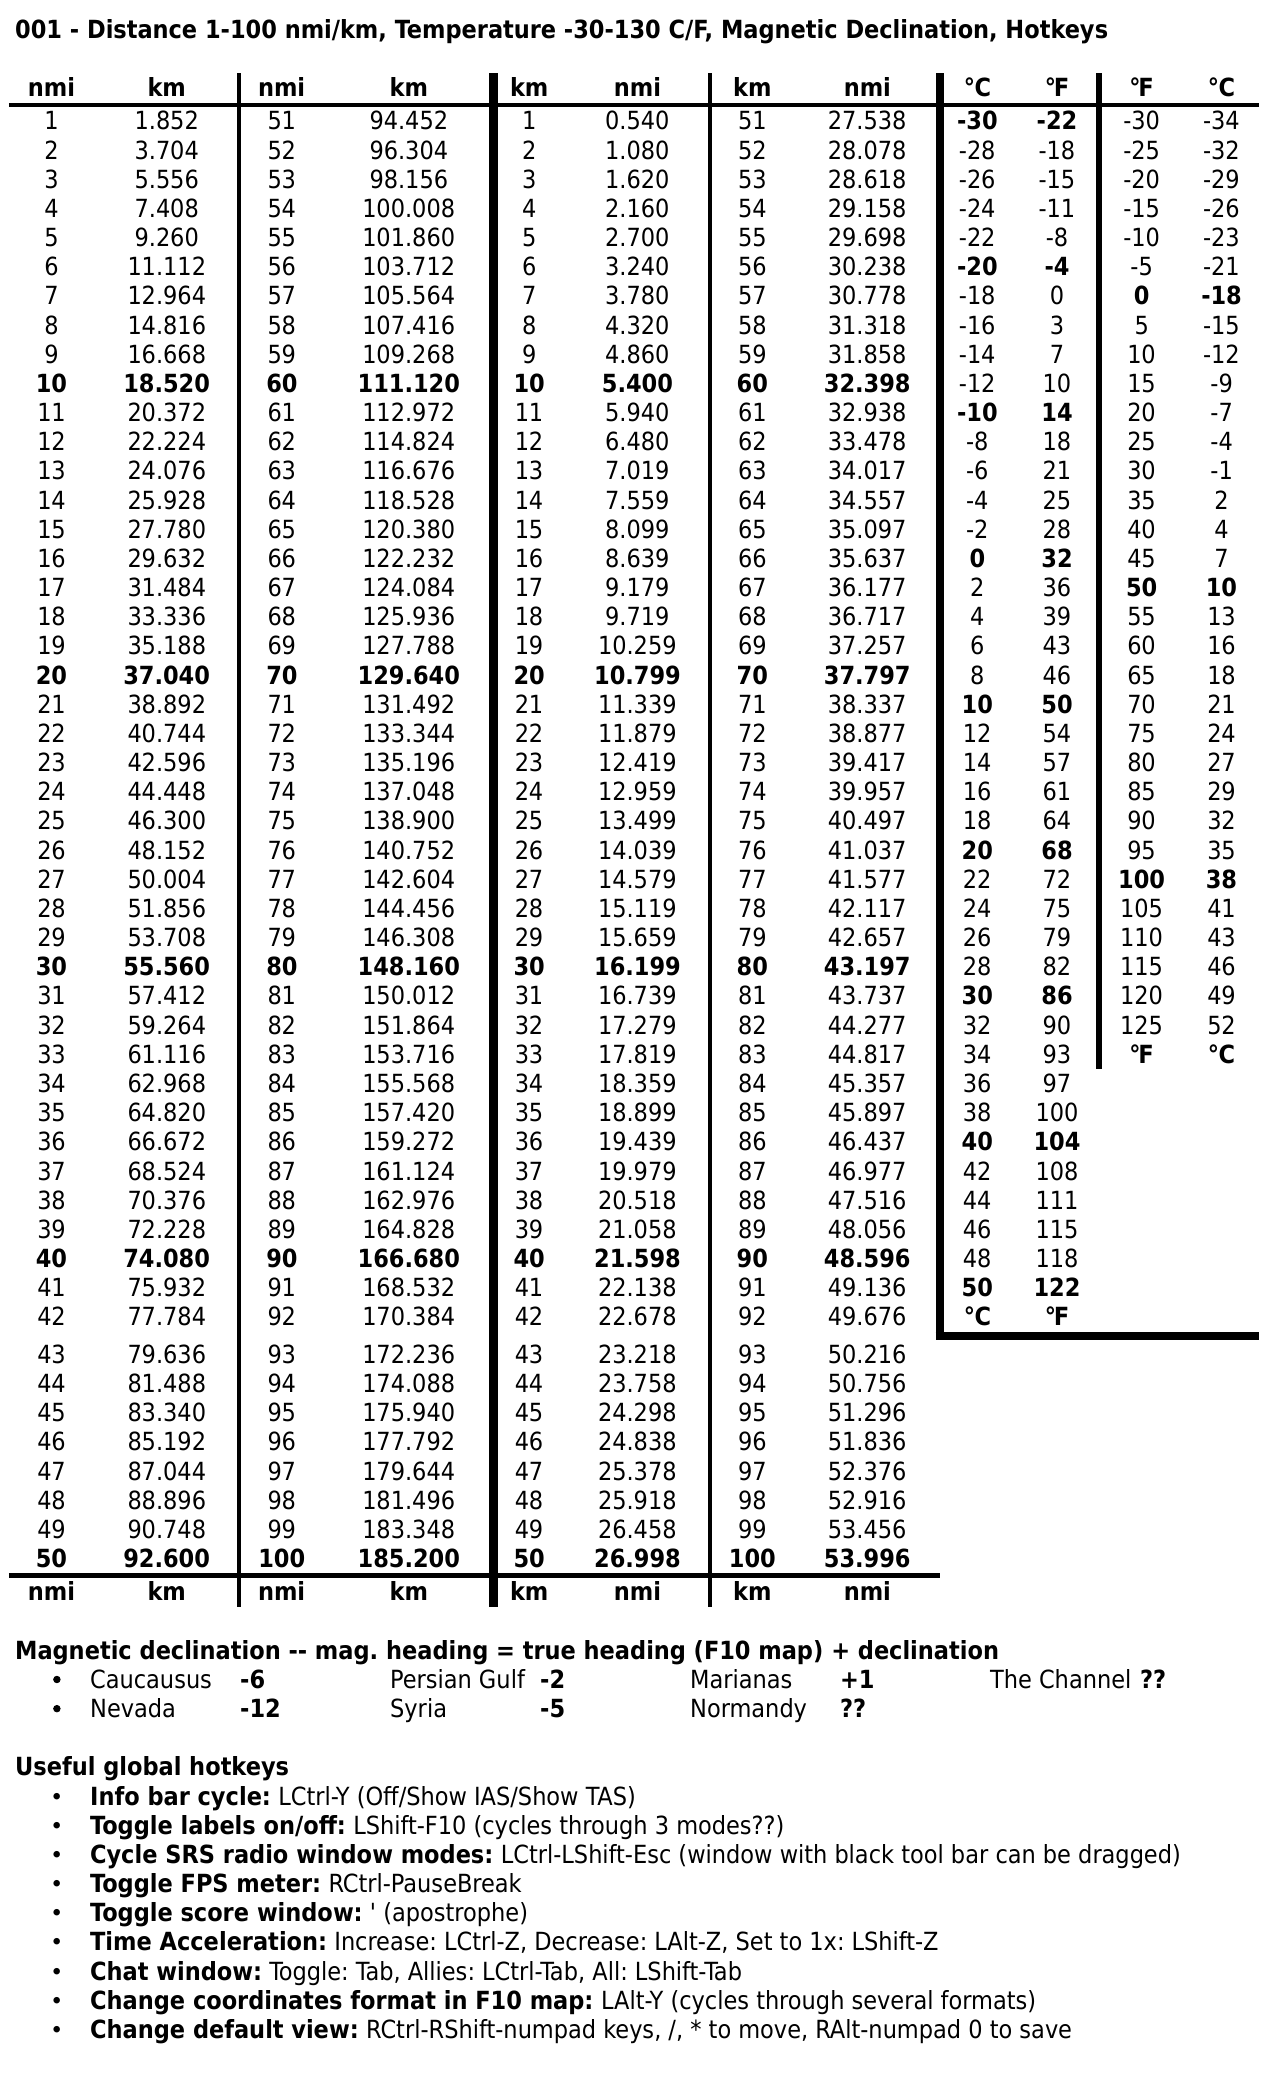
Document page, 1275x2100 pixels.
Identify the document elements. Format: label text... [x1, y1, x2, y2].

table_cell [1184, 1486, 1259, 1515]
table_cell 22.138 [565, 1273, 708, 1302]
table_cell 33.478 [794, 428, 936, 457]
table_header ℉ [1014, 73, 1096, 102]
table_cell 85 [1102, 778, 1184, 807]
table_cell 7.559 [565, 486, 708, 515]
table_cell 50 [944, 1273, 1014, 1302]
table_cell 47 [9, 1457, 94, 1486]
table_cell -14 [944, 340, 1014, 369]
table_cell 22.224 [94, 428, 237, 457]
list Chat window: Toggle: Tab, Allies: LCtrl-Tab, All: LShift-Tab [52, 1957, 1260, 1986]
table_cell 31 [9, 982, 94, 1011]
table_cell 22 [9, 719, 94, 748]
table_cell 103.712 [324, 253, 489, 282]
table_cell 57 [1014, 748, 1096, 777]
table_cell 75.932 [94, 1273, 237, 1302]
table_cell 19 [9, 632, 94, 661]
table_cell 52 [712, 136, 794, 165]
table_cell 54 [712, 194, 794, 223]
table_cell 69 [712, 632, 794, 661]
table_cell 52.916 [794, 1486, 940, 1515]
table_cell 129.640 [324, 661, 489, 690]
table_cell 22 [498, 719, 564, 748]
table_cell 96.304 [324, 136, 489, 165]
table_cell 99 [241, 1515, 324, 1544]
text Useful global hotkeys [15, 1752, 1260, 1782]
table_cell 24 [1184, 719, 1259, 748]
table_cell -5 [1102, 253, 1184, 282]
table_cell [1099, 1069, 1184, 1098]
table_cell 77 [241, 865, 324, 894]
table_cell 4 [944, 603, 1014, 632]
table_cell nmi [565, 1578, 708, 1607]
table_cell 24.838 [565, 1428, 708, 1457]
table_cell 74 [712, 778, 794, 807]
table_cell 67 [712, 573, 794, 602]
table_header km [498, 73, 564, 102]
table_cell 35 [1184, 836, 1259, 865]
table_cell 32 [944, 1011, 1014, 1040]
table_cell 99 [712, 1515, 794, 1544]
table_cell 93 [241, 1332, 324, 1369]
table_cell 56 [712, 253, 794, 282]
table_cell 85.192 [94, 1428, 237, 1457]
table_cell -25 [1102, 136, 1184, 165]
table_cell 48 [9, 1486, 94, 1515]
table_cell 44.448 [94, 778, 237, 807]
table_cell 50.756 [794, 1369, 940, 1398]
table_cell [1099, 1515, 1184, 1544]
table_cell 0 [1102, 282, 1184, 311]
table_cell -15 [1184, 311, 1259, 340]
table_cell 25.378 [565, 1457, 708, 1486]
table_cell 68 [712, 603, 794, 632]
table_cell 164.828 [324, 1215, 489, 1244]
table_cell 10.799 [565, 661, 708, 690]
table_cell 50.004 [94, 865, 237, 894]
table_cell 66 [241, 544, 324, 573]
table_cell 12.959 [565, 778, 708, 807]
table_cell [1014, 1428, 1099, 1457]
table_cell 2 [1184, 486, 1259, 515]
table_cell 77.784 [94, 1303, 237, 1332]
table_cell 92 [712, 1303, 794, 1332]
table_cell 57.412 [94, 982, 237, 1011]
table_cell 97 [1014, 1069, 1099, 1098]
table_cell 7 [9, 282, 94, 311]
table_cell ℉ [1014, 1303, 1099, 1332]
table_cell 51 [712, 107, 794, 136]
table_cell 20 [1102, 398, 1184, 427]
table_cell 32.938 [794, 398, 936, 427]
table_cell 116.676 [324, 457, 489, 486]
table_cell 31 [498, 982, 564, 1011]
table_cell 100 [1014, 1098, 1099, 1127]
table_cell 10.259 [565, 632, 708, 661]
table_cell 65 [1102, 661, 1184, 690]
table_cell 122.232 [324, 544, 489, 573]
table_cell 22 [944, 865, 1014, 894]
table_cell 51.296 [794, 1398, 940, 1427]
table_cell [940, 1398, 1014, 1427]
table_cell -26 [1184, 194, 1259, 223]
table_cell 19.979 [565, 1157, 708, 1186]
table_cell 94 [241, 1369, 324, 1398]
table_cell 36.717 [794, 603, 936, 632]
table_cell 95 [241, 1398, 324, 1427]
table_cell 8 [9, 311, 94, 340]
table_cell 88 [241, 1186, 324, 1215]
table_cell 82 [1014, 953, 1096, 982]
table_cell 114.824 [324, 428, 489, 457]
table_cell 174.088 [324, 1369, 489, 1398]
table_cell 6.480 [565, 428, 708, 457]
table_cell 45.897 [794, 1098, 936, 1127]
table_cell 91 [241, 1273, 324, 1302]
table_cell 90 [1014, 1011, 1096, 1040]
table_cell 24 [9, 778, 94, 807]
table_cell -15 [1014, 165, 1096, 194]
table_cell 15.659 [565, 923, 708, 952]
table_cell 12.964 [94, 282, 237, 311]
table_cell 55.560 [94, 953, 237, 982]
table_cell 3.780 [565, 282, 708, 311]
list Nevada -12 Syria -5 Normandy ?? [52, 1694, 1260, 1723]
table_cell 144.456 [324, 894, 489, 923]
table_cell 41.037 [794, 836, 936, 865]
table_cell 21 [1014, 457, 1096, 486]
table_cell 75 [712, 807, 794, 836]
table_cell ℃ [1184, 1040, 1259, 1069]
table_cell 46 [1014, 661, 1096, 690]
table_cell [1099, 1303, 1184, 1332]
table_cell 153.716 [324, 1040, 489, 1069]
table_cell 82 [712, 1011, 794, 1040]
list Change coordinates format in F10 map: LAlt-Y (cycles through several formats) [52, 1986, 1260, 2015]
table_cell [940, 1515, 1014, 1544]
table_cell 95 [1102, 836, 1184, 865]
table_cell 79 [1014, 923, 1096, 952]
table_cell 65 [241, 515, 324, 544]
table_cell [1099, 1486, 1184, 1515]
table_cell 77 [712, 865, 794, 894]
table_cell -4 [944, 486, 1014, 515]
table_cell 43 [498, 1332, 564, 1369]
table_cell 14.816 [94, 311, 237, 340]
table_cell 44.817 [794, 1040, 936, 1069]
table_cell 38 [498, 1186, 564, 1215]
table_cell 2 [498, 136, 564, 165]
table_cell 42.657 [794, 923, 936, 952]
table_cell 43 [1184, 923, 1259, 952]
table_cell 82 [241, 1011, 324, 1040]
table_cell 157.420 [324, 1098, 489, 1127]
table_cell 155.568 [324, 1069, 489, 1098]
table_cell 108 [1014, 1157, 1099, 1186]
table_cell 10 [1014, 369, 1096, 398]
table_cell [1099, 1544, 1184, 1573]
table_cell 175.940 [324, 1398, 489, 1427]
table_cell 1.080 [565, 136, 708, 165]
table_cell 66.672 [94, 1128, 237, 1157]
table_cell 6 [944, 632, 1014, 661]
table_cell ℃ [944, 1303, 1014, 1332]
table_cell 42 [9, 1303, 94, 1332]
table_cell [1014, 1398, 1099, 1427]
table_cell 54 [1014, 719, 1096, 748]
table_cell 89 [241, 1215, 324, 1244]
table_cell [1014, 1573, 1099, 1607]
table_cell 68 [241, 603, 324, 632]
table_cell 68.524 [94, 1157, 237, 1186]
table_cell 39 [498, 1215, 564, 1244]
table_header nmi [794, 73, 936, 102]
table_cell 100 [241, 1544, 324, 1573]
table_cell 15 [498, 515, 564, 544]
table_cell 12 [9, 428, 94, 457]
table_header ℉ [1102, 73, 1184, 102]
table_cell 170.384 [324, 1303, 489, 1332]
table_cell 46 [9, 1428, 94, 1457]
table_cell 15.119 [565, 894, 708, 923]
table_cell 35.097 [794, 515, 936, 544]
table_cell 25 [498, 807, 564, 836]
table_cell 42.596 [94, 748, 237, 777]
table_cell 100 [1102, 865, 1184, 894]
table_cell 105.564 [324, 282, 489, 311]
table_cell 18 [944, 807, 1014, 836]
table_cell 27.538 [794, 107, 936, 136]
table_cell 26 [944, 923, 1014, 952]
table_cell 46 [944, 1215, 1014, 1244]
table_cell 60 [1102, 632, 1184, 661]
table_cell 35.188 [94, 632, 237, 661]
table_cell [1099, 1398, 1184, 1427]
table_cell -22 [944, 223, 1014, 252]
table_cell -9 [1184, 369, 1259, 398]
table_cell -32 [1184, 136, 1259, 165]
table_cell 72 [241, 719, 324, 748]
table_cell 21 [498, 690, 564, 719]
table_cell 31.858 [794, 340, 936, 369]
table_cell 11.112 [94, 253, 237, 282]
table_cell 30 [498, 953, 564, 982]
list Change default view: RCtrl-RShift-numpad keys, /, * to move, RAlt-numpad 0 to save [52, 2015, 1260, 2044]
table_cell 73 [712, 748, 794, 777]
table_cell 1 [9, 107, 94, 136]
table_cell 52.376 [794, 1457, 940, 1486]
table_cell 86 [241, 1128, 324, 1157]
table_cell 58 [712, 311, 794, 340]
table_cell 60 [712, 369, 794, 398]
table_cell 25 [1102, 428, 1184, 457]
table_cell 25.918 [565, 1486, 708, 1515]
table_cell [1184, 1303, 1259, 1332]
table_cell 36 [944, 1069, 1014, 1098]
table_cell [1184, 1573, 1259, 1607]
table_cell 49.136 [794, 1273, 936, 1302]
table_cell [1099, 1273, 1184, 1302]
table_cell [940, 1486, 1014, 1515]
table_cell [1184, 1273, 1259, 1302]
table_cell 87 [241, 1157, 324, 1186]
table_cell 166.680 [324, 1244, 489, 1273]
table_cell -20 [944, 253, 1014, 282]
table_cell 183.348 [324, 1515, 489, 1544]
table_cell 118.528 [324, 486, 489, 515]
table_cell 135.196 [324, 748, 489, 777]
table_cell 15 [1102, 369, 1184, 398]
table_cell 177.792 [324, 1428, 489, 1457]
table_cell -23 [1184, 223, 1259, 252]
table_cell 70 [712, 661, 794, 690]
table_header ℃ [944, 73, 1014, 102]
table_cell 26 [498, 836, 564, 865]
table_cell 64.820 [94, 1098, 237, 1127]
table_cell 20 [944, 836, 1014, 865]
table_cell 9 [498, 340, 564, 369]
table_cell 35 [1102, 486, 1184, 515]
list Time Acceleration: Increase: LCtrl-Z, Decrease: LAlt-Z, Set to 1x: LShift-Z [52, 1927, 1260, 1957]
table_cell -30 [1102, 107, 1184, 136]
table_cell 57 [241, 282, 324, 311]
table_cell 4 [9, 194, 94, 223]
table_cell -29 [1184, 165, 1259, 194]
table_cell 62 [241, 428, 324, 457]
table_cell 172.236 [324, 1332, 489, 1369]
table_cell 32.398 [794, 369, 936, 398]
table_cell 36 [498, 1128, 564, 1157]
table_cell 74 [241, 778, 324, 807]
table_cell 63 [241, 457, 324, 486]
table_cell 35.637 [794, 544, 936, 573]
table_cell 14 [1014, 398, 1096, 427]
table_header ℃ [1184, 73, 1259, 102]
table_cell 14.579 [565, 865, 708, 894]
table_cell 43.197 [794, 953, 936, 982]
table_cell 85 [712, 1098, 794, 1127]
table_cell 63 [712, 457, 794, 486]
table_cell [1099, 1457, 1184, 1486]
table_cell 88 [712, 1186, 794, 1215]
table_cell 28 [1014, 515, 1096, 544]
table_cell 71 [241, 690, 324, 719]
table_cell 43 [1014, 632, 1096, 661]
table_cell 87.044 [94, 1457, 237, 1486]
table_cell 49 [1184, 982, 1259, 1011]
table_cell 11.879 [565, 719, 708, 748]
table_cell 115 [1102, 953, 1184, 982]
table_cell 5 [1102, 311, 1184, 340]
table_cell 17.819 [565, 1040, 708, 1069]
table_cell 26.998 [565, 1544, 708, 1573]
table_cell 27 [1184, 748, 1259, 777]
table_cell 8.639 [565, 544, 708, 573]
table_cell nmi [9, 1578, 94, 1607]
table_cell 10 [1184, 573, 1259, 602]
table_cell 32 [9, 1011, 94, 1040]
table_cell 37.040 [94, 661, 237, 690]
table_cell 34.017 [794, 457, 936, 486]
table_cell 162.976 [324, 1186, 489, 1215]
table_cell 41 [9, 1273, 94, 1302]
table_cell 27 [498, 865, 564, 894]
table_cell 131.492 [324, 690, 489, 719]
table_cell 79 [241, 923, 324, 952]
table_cell 92.600 [94, 1544, 237, 1573]
table_cell -20 [1102, 165, 1184, 194]
table_cell 97 [241, 1457, 324, 1486]
table_cell [1099, 1186, 1184, 1215]
table_cell 43.737 [794, 982, 936, 1011]
table_cell -11 [1014, 194, 1096, 223]
table_cell 19.439 [565, 1128, 708, 1157]
table_cell 115 [1014, 1215, 1099, 1244]
table_cell 24.076 [94, 457, 237, 486]
table_cell 44 [498, 1369, 564, 1398]
table_cell 98 [241, 1486, 324, 1515]
table_cell 59.264 [94, 1011, 237, 1040]
table_cell 1.852 [94, 107, 237, 136]
table_cell 56 [241, 253, 324, 282]
table_header nmi [241, 73, 324, 102]
table_cell km [712, 1578, 794, 1607]
table_cell [1184, 1369, 1259, 1398]
table_cell 72.228 [94, 1215, 237, 1244]
table_cell 3 [498, 165, 564, 194]
table_cell 48 [498, 1486, 564, 1515]
table_cell 39 [1014, 603, 1096, 632]
table_cell 17 [9, 573, 94, 602]
table_cell 12 [944, 719, 1014, 748]
table_cell 28 [944, 953, 1014, 982]
table_cell [1099, 1369, 1184, 1398]
table_cell [1184, 1186, 1259, 1215]
table_cell 23.758 [565, 1369, 708, 1398]
table_cell 2.160 [565, 194, 708, 223]
table_cell 161.124 [324, 1157, 489, 1186]
table_cell 16.199 [565, 953, 708, 982]
table_cell 9 [9, 340, 94, 369]
table_cell 32 [498, 1011, 564, 1040]
table_cell 43 [9, 1332, 94, 1369]
table_cell 33 [9, 1040, 94, 1069]
table_cell 4 [498, 194, 564, 223]
table_cell 40.744 [94, 719, 237, 748]
table_cell 65 [712, 515, 794, 544]
table_cell 24 [498, 778, 564, 807]
table_cell -18 [1014, 136, 1096, 165]
table_cell 21 [1184, 690, 1259, 719]
table_cell [1184, 1428, 1259, 1457]
table_cell 83 [241, 1040, 324, 1069]
table_cell 45 [498, 1398, 564, 1427]
table_cell 27 [9, 865, 94, 894]
table_cell 96 [712, 1428, 794, 1457]
table_cell 7 [1014, 340, 1096, 369]
table_cell 41 [1184, 894, 1259, 923]
table_cell 23 [498, 748, 564, 777]
table_cell 5.556 [94, 165, 237, 194]
table_cell 20 [498, 661, 564, 690]
table_cell 13 [1184, 603, 1259, 632]
table_header km [324, 73, 489, 102]
table_cell 93 [712, 1332, 794, 1369]
table_cell 32 [1184, 807, 1259, 836]
table_cell [1014, 1340, 1099, 1369]
table_cell 3 [9, 165, 94, 194]
table_cell 25 [9, 807, 94, 836]
table_cell 61 [241, 398, 324, 427]
table_cell -26 [944, 165, 1014, 194]
table_cell 40.497 [794, 807, 936, 836]
table_cell 140.752 [324, 836, 489, 865]
table_cell 39 [9, 1215, 94, 1244]
table_cell 14 [498, 486, 564, 515]
table_cell 69 [241, 632, 324, 661]
table_cell 179.644 [324, 1457, 489, 1486]
table_cell 31.484 [94, 573, 237, 602]
table_cell 86 [712, 1128, 794, 1157]
table_cell 17 [498, 573, 564, 602]
table_cell 39.417 [794, 748, 936, 777]
table_cell km [498, 1578, 564, 1607]
table_cell 8 [944, 661, 1014, 690]
table_cell 3.240 [565, 253, 708, 282]
list Caucausus -6 Persian Gulf -2 Marianas +1 The Channel ?? [52, 1665, 1260, 1694]
table_cell 20.372 [94, 398, 237, 427]
table_cell 30.238 [794, 253, 936, 282]
table_cell 20.518 [565, 1186, 708, 1215]
table_cell 34 [498, 1069, 564, 1098]
table_cell -21 [1184, 253, 1259, 282]
table_cell 107.416 [324, 311, 489, 340]
table_cell [1099, 1157, 1184, 1186]
table_cell 64 [712, 486, 794, 515]
table_cell [1184, 1244, 1259, 1273]
table_cell 37 [9, 1157, 94, 1186]
table_cell [1099, 1244, 1184, 1273]
table_cell 5.940 [565, 398, 708, 427]
table_cell 125.936 [324, 603, 489, 632]
table_cell 41.577 [794, 865, 936, 894]
table_cell 84 [712, 1069, 794, 1098]
text Magnetic declination -- mag. heading = true heading (F10 map) + declination [15, 1636, 1260, 1665]
table_cell 86 [1014, 982, 1096, 1011]
table_cell -7 [1184, 398, 1259, 427]
table_cell 53 [712, 165, 794, 194]
table_cell [1184, 1398, 1259, 1427]
table_cell 48.596 [794, 1244, 936, 1273]
table_cell 95 [712, 1398, 794, 1427]
table_cell 11.339 [565, 690, 708, 719]
table_cell 94 [712, 1369, 794, 1398]
table_cell 28 [498, 894, 564, 923]
table_cell 14 [944, 748, 1014, 777]
table_cell 1 [498, 107, 564, 136]
table_cell 75 [1014, 894, 1096, 923]
table_cell 181.496 [324, 1486, 489, 1515]
table_cell 146.308 [324, 923, 489, 952]
table_cell 185.200 [324, 1544, 489, 1573]
table_cell 51.836 [794, 1428, 940, 1457]
table_cell 74.080 [94, 1244, 237, 1273]
table_cell 53 [241, 165, 324, 194]
table_cell 41 [498, 1273, 564, 1302]
table_cell 55 [712, 223, 794, 252]
table_cell 28.618 [794, 165, 936, 194]
list Toggle labels on/off: LShift-F10 (cycles through 3 modes??) [52, 1811, 1260, 1840]
table_cell 21 [9, 690, 94, 719]
table_cell 4.860 [565, 340, 708, 369]
table_cell -1 [1184, 457, 1259, 486]
table_cell 88.896 [94, 1486, 237, 1515]
table_cell 64 [1014, 807, 1096, 836]
table_cell 40 [944, 1128, 1014, 1157]
table_cell 7.408 [94, 194, 237, 223]
table_cell 0.540 [565, 107, 708, 136]
table_cell 22.678 [565, 1303, 708, 1332]
table_cell [1184, 1069, 1259, 1098]
table_cell 26.458 [565, 1515, 708, 1544]
table_cell 53.996 [794, 1544, 940, 1573]
table_cell 46 [1184, 953, 1259, 982]
table_cell 20 [9, 661, 94, 690]
table_cell 29.632 [94, 544, 237, 573]
table_cell 85 [241, 1098, 324, 1127]
table_cell 30 [9, 953, 94, 982]
table_cell 33 [498, 1040, 564, 1069]
table_cell 3 [1014, 311, 1096, 340]
table_cell 38.877 [794, 719, 936, 748]
table_header km [712, 73, 794, 102]
table_cell 76 [712, 836, 794, 865]
table_cell 42.117 [794, 894, 936, 923]
table_cell 29.698 [794, 223, 936, 252]
table_cell [1184, 1157, 1259, 1186]
table_cell [1099, 1215, 1184, 1244]
table_cell 17.279 [565, 1011, 708, 1040]
table_cell [1099, 1340, 1184, 1369]
table_cell 62.968 [94, 1069, 237, 1098]
table_cell 125 [1102, 1011, 1184, 1040]
table_cell -18 [1184, 282, 1259, 311]
table_cell 83.340 [94, 1398, 237, 1427]
table_cell 57 [712, 282, 794, 311]
table_cell 71 [712, 690, 794, 719]
list Info bar cycle: LCtrl-Y (Off/Show IAS/Show TAS) [52, 1782, 1260, 1811]
table_cell 14 [9, 486, 94, 515]
table_cell 40 [9, 1244, 94, 1273]
table_cell 70 [1102, 690, 1184, 719]
table_cell 5.400 [565, 369, 708, 398]
table_cell -34 [1184, 107, 1259, 136]
table_cell 150.012 [324, 982, 489, 1011]
table_cell 7 [498, 282, 564, 311]
table_cell 90.748 [94, 1515, 237, 1544]
table_cell 58 [241, 311, 324, 340]
table_cell -8 [1014, 223, 1096, 252]
table_cell -30 [944, 107, 1014, 136]
table_cell 98.156 [324, 165, 489, 194]
table_cell 80 [712, 953, 794, 982]
table_cell -10 [1102, 223, 1184, 252]
table_cell 7.019 [565, 457, 708, 486]
table_cell [1099, 1428, 1184, 1457]
table_cell 53.456 [794, 1515, 940, 1544]
table_cell 92 [241, 1303, 324, 1332]
table_cell 16 [9, 544, 94, 573]
table_cell 37.257 [794, 632, 936, 661]
table_cell 3.704 [94, 136, 237, 165]
table_cell 51.856 [94, 894, 237, 923]
table_cell -28 [944, 136, 1014, 165]
table_cell 40 [1102, 515, 1184, 544]
table_cell 64 [241, 486, 324, 515]
table_cell 5 [9, 223, 94, 252]
table_cell 37.797 [794, 661, 936, 690]
table_cell 104 [1014, 1128, 1099, 1157]
table_cell 13 [498, 457, 564, 486]
table_cell 6 [498, 253, 564, 282]
table_cell 12.419 [565, 748, 708, 777]
table_cell 67 [241, 573, 324, 602]
table_cell 70.376 [94, 1186, 237, 1215]
table_cell 46.977 [794, 1157, 936, 1186]
table_cell 52 [241, 136, 324, 165]
table_cell 23 [9, 748, 94, 777]
table_cell 72 [1014, 865, 1096, 894]
table_cell 6 [9, 253, 94, 282]
table_cell 0 [1014, 282, 1096, 311]
table_cell 38 [944, 1098, 1014, 1127]
table_cell [940, 1573, 1014, 1607]
table_cell 120 [1102, 982, 1184, 1011]
table_cell 42 [944, 1157, 1014, 1186]
table_cell 16 [944, 778, 1014, 807]
table_cell 48.056 [794, 1215, 936, 1244]
table_cell -6 [944, 457, 1014, 486]
table_cell 148.160 [324, 953, 489, 982]
table_cell 49 [498, 1515, 564, 1544]
table_cell -18 [944, 282, 1014, 311]
table_cell 36 [9, 1128, 94, 1157]
table_header km [94, 73, 237, 102]
table_cell 38 [9, 1186, 94, 1215]
table_cell 9.179 [565, 573, 708, 602]
table_cell 81 [241, 982, 324, 1011]
table_cell 48.152 [94, 836, 237, 865]
table_cell 96 [241, 1428, 324, 1457]
table_cell -4 [1184, 428, 1259, 457]
table_cell 11 [9, 398, 94, 427]
table_cell 97 [712, 1457, 794, 1486]
table_cell 120.380 [324, 515, 489, 544]
table_cell 75 [1102, 719, 1184, 748]
table_cell 35 [498, 1098, 564, 1127]
table_cell 76 [241, 836, 324, 865]
table_cell 40 [498, 1244, 564, 1273]
table_cell 28 [9, 894, 94, 923]
table_cell 16 [1184, 632, 1259, 661]
table_cell 45 [1102, 544, 1184, 573]
table_cell 27.780 [94, 515, 237, 544]
table_cell 25.928 [94, 486, 237, 515]
table_cell 26 [9, 836, 94, 865]
table_cell 31.318 [794, 311, 936, 340]
table_cell [1184, 1340, 1259, 1369]
table_cell 47 [498, 1457, 564, 1486]
table_cell 80 [1102, 748, 1184, 777]
table_cell 111.120 [324, 369, 489, 398]
table_cell 62 [712, 428, 794, 457]
table_cell 33.336 [94, 603, 237, 632]
table_cell 110 [1102, 923, 1184, 952]
table_cell -4 [1014, 253, 1096, 282]
table_cell ℉ [1102, 1040, 1184, 1069]
table_cell 30.778 [794, 282, 936, 311]
table_cell -8 [944, 428, 1014, 457]
table_cell 101.860 [324, 223, 489, 252]
table_cell 81 [712, 982, 794, 1011]
table_cell 61 [712, 398, 794, 427]
table_cell 55 [1102, 603, 1184, 632]
table_cell 35 [9, 1098, 94, 1127]
table_cell -24 [944, 194, 1014, 223]
table_cell 100 [712, 1544, 794, 1573]
table_cell [1184, 1515, 1259, 1544]
table_cell [940, 1544, 1014, 1573]
table_cell -12 [1184, 340, 1259, 369]
table_cell 111 [1014, 1186, 1099, 1215]
table_cell 18.899 [565, 1098, 708, 1127]
table_cell 91 [712, 1273, 794, 1302]
table_cell 19 [498, 632, 564, 661]
table_cell 4 [1184, 515, 1259, 544]
table_cell 45 [9, 1398, 94, 1427]
table_cell 18 [1014, 428, 1096, 457]
table_cell 42 [498, 1303, 564, 1332]
table_cell -15 [1102, 194, 1184, 223]
table_cell 46 [498, 1428, 564, 1457]
table_cell 24.298 [565, 1398, 708, 1427]
table_cell 59 [712, 340, 794, 369]
table_cell 109.268 [324, 340, 489, 369]
table_cell 137.048 [324, 778, 489, 807]
table_cell 21.598 [565, 1244, 708, 1273]
table_cell 9.719 [565, 603, 708, 632]
table_cell 10 [944, 690, 1014, 719]
table_cell 68 [1014, 836, 1096, 865]
table_cell 49.676 [794, 1303, 936, 1332]
table_header nmi [565, 73, 708, 102]
table_cell 79.636 [94, 1332, 237, 1369]
table_cell 112.972 [324, 398, 489, 427]
table_cell 105 [1102, 894, 1184, 923]
table_cell [940, 1428, 1014, 1457]
table_cell 90 [712, 1244, 794, 1273]
table_cell 48 [944, 1244, 1014, 1273]
table_cell 151.864 [324, 1011, 489, 1040]
table_header nmi [9, 73, 94, 102]
table_cell 80 [241, 953, 324, 982]
table_cell 50 [9, 1544, 94, 1573]
table_cell 53.708 [94, 923, 237, 952]
table_cell 55 [241, 223, 324, 252]
table_cell 12 [498, 428, 564, 457]
table_cell 45.357 [794, 1069, 936, 1098]
table_cell 90 [1102, 807, 1184, 836]
table_cell 18 [9, 603, 94, 632]
table_cell [1014, 1486, 1099, 1515]
table_cell 50.216 [794, 1332, 940, 1369]
table_cell 50 [498, 1544, 564, 1573]
table_cell 0 [944, 544, 1014, 573]
table_cell 94.452 [324, 107, 489, 136]
table_cell 16 [498, 544, 564, 573]
table_cell 61 [1014, 778, 1096, 807]
table_cell 29 [9, 923, 94, 952]
table_cell 15 [9, 515, 94, 544]
table_cell 70 [241, 661, 324, 690]
table_cell [1014, 1515, 1099, 1544]
table_cell 18 [1184, 661, 1259, 690]
table_cell 34 [9, 1069, 94, 1098]
table_cell 124.084 [324, 573, 489, 602]
table_cell 46.437 [794, 1128, 936, 1157]
table_cell [940, 1340, 1014, 1369]
table_cell 46.300 [94, 807, 237, 836]
table_cell 36 [1014, 573, 1096, 602]
table_cell 18 [498, 603, 564, 632]
table_cell 2.700 [565, 223, 708, 252]
table_cell 100.008 [324, 194, 489, 223]
table_cell 118 [1014, 1244, 1099, 1273]
table_cell [1184, 1544, 1259, 1573]
table_cell 8 [498, 311, 564, 340]
table_cell -2 [944, 515, 1014, 544]
table_cell -16 [944, 311, 1014, 340]
table_cell km [94, 1578, 237, 1607]
table_cell [940, 1369, 1014, 1398]
table_cell 75 [241, 807, 324, 836]
table_cell [1099, 1128, 1184, 1157]
table_cell 10 [1102, 340, 1184, 369]
table_cell 61.116 [94, 1040, 237, 1069]
table_cell 38 [1184, 865, 1259, 894]
table_cell 2 [944, 573, 1014, 602]
table_cell 10 [498, 369, 564, 398]
table_cell 16.739 [565, 982, 708, 1011]
table_cell 89 [712, 1215, 794, 1244]
table_cell 90 [241, 1244, 324, 1273]
table_cell 28.078 [794, 136, 936, 165]
table_cell 84 [241, 1069, 324, 1098]
table_cell 50 [1014, 690, 1096, 719]
table_cell 7 [1184, 544, 1259, 573]
table_cell 21.058 [565, 1215, 708, 1244]
table_cell nmi [241, 1578, 324, 1607]
table_cell 54 [241, 194, 324, 223]
table_cell 44.277 [794, 1011, 936, 1040]
table_cell [1014, 1544, 1099, 1573]
table_cell 59 [241, 340, 324, 369]
table_cell 122 [1014, 1273, 1099, 1302]
table_cell [1014, 1457, 1099, 1486]
table_cell 25 [1014, 486, 1096, 515]
table_cell 138.900 [324, 807, 489, 836]
table_cell 159.272 [324, 1128, 489, 1157]
table_cell -10 [944, 398, 1014, 427]
table_cell 38.892 [94, 690, 237, 719]
table_cell 39.957 [794, 778, 936, 807]
table_cell 168.532 [324, 1273, 489, 1302]
table_cell 38.337 [794, 690, 936, 719]
table_cell 1.620 [565, 165, 708, 194]
table_cell 11 [498, 398, 564, 427]
table_cell 127.788 [324, 632, 489, 661]
table_cell 36.177 [794, 573, 936, 602]
table_cell [1184, 1457, 1259, 1486]
table_cell 2 [9, 136, 94, 165]
table_cell 66 [712, 544, 794, 573]
table_cell 4.320 [565, 311, 708, 340]
table_cell 50 [1102, 573, 1184, 602]
table_cell 78 [712, 894, 794, 923]
table_cell 52 [1184, 1011, 1259, 1040]
table_cell 13.499 [565, 807, 708, 836]
table_cell [1099, 1573, 1184, 1607]
table_cell 32 [1014, 544, 1096, 573]
table_cell 78 [241, 894, 324, 923]
table_cell 72 [712, 719, 794, 748]
table_cell 29 [1184, 778, 1259, 807]
table_cell [1184, 1215, 1259, 1244]
table_cell [1014, 1369, 1099, 1398]
table_cell 29 [498, 923, 564, 952]
text 001 - Distance 1-100 nmi/km, Temperature -30-130 C/F, Magnetic Declination, Hotkeys [15, 15, 1260, 44]
table_cell 18.520 [94, 369, 237, 398]
list Cycle SRS radio window modes: LCtrl-LShift-Esc (window with black tool bar can be dragged) [52, 1840, 1260, 1869]
table_cell nmi [794, 1578, 940, 1607]
table_cell 87 [712, 1157, 794, 1186]
table_cell 44 [9, 1369, 94, 1398]
table_cell 37 [498, 1157, 564, 1186]
table_cell [940, 1457, 1014, 1486]
table_cell 8.099 [565, 515, 708, 544]
table_cell 24 [944, 894, 1014, 923]
table_cell [1099, 1098, 1184, 1127]
table_cell 133.344 [324, 719, 489, 748]
table_cell 34.557 [794, 486, 936, 515]
table_cell 98 [712, 1486, 794, 1515]
table_cell 18.359 [565, 1069, 708, 1098]
table_cell 16.668 [94, 340, 237, 369]
table_cell 73 [241, 748, 324, 777]
table_cell 5 [498, 223, 564, 252]
table_cell 9.260 [94, 223, 237, 252]
table_cell 29.158 [794, 194, 936, 223]
table_cell 30 [944, 982, 1014, 1011]
table_cell -12 [944, 369, 1014, 398]
table_cell [1184, 1098, 1259, 1127]
table_cell 47.516 [794, 1186, 936, 1215]
table_cell 10 [9, 369, 94, 398]
table_cell 13 [9, 457, 94, 486]
table_cell 142.604 [324, 865, 489, 894]
table_cell [1184, 1128, 1259, 1157]
table_cell 79 [712, 923, 794, 952]
table_cell -22 [1014, 107, 1096, 136]
table_cell 23.218 [565, 1332, 708, 1369]
table_cell 81.488 [94, 1369, 237, 1398]
table_cell 34 [944, 1040, 1014, 1069]
list Toggle FPS meter: RCtrl-PauseBreak [52, 1869, 1260, 1898]
table_cell 93 [1014, 1040, 1096, 1069]
table_cell 49 [9, 1515, 94, 1544]
table_cell 30 [1102, 457, 1184, 486]
table_cell 83 [712, 1040, 794, 1069]
table_cell km [324, 1578, 489, 1607]
table_cell 14.039 [565, 836, 708, 865]
table_cell 51 [241, 107, 324, 136]
table_cell 60 [241, 369, 324, 398]
table_cell 44 [944, 1186, 1014, 1215]
list Toggle score window: ' (apostrophe) [52, 1898, 1260, 1927]
